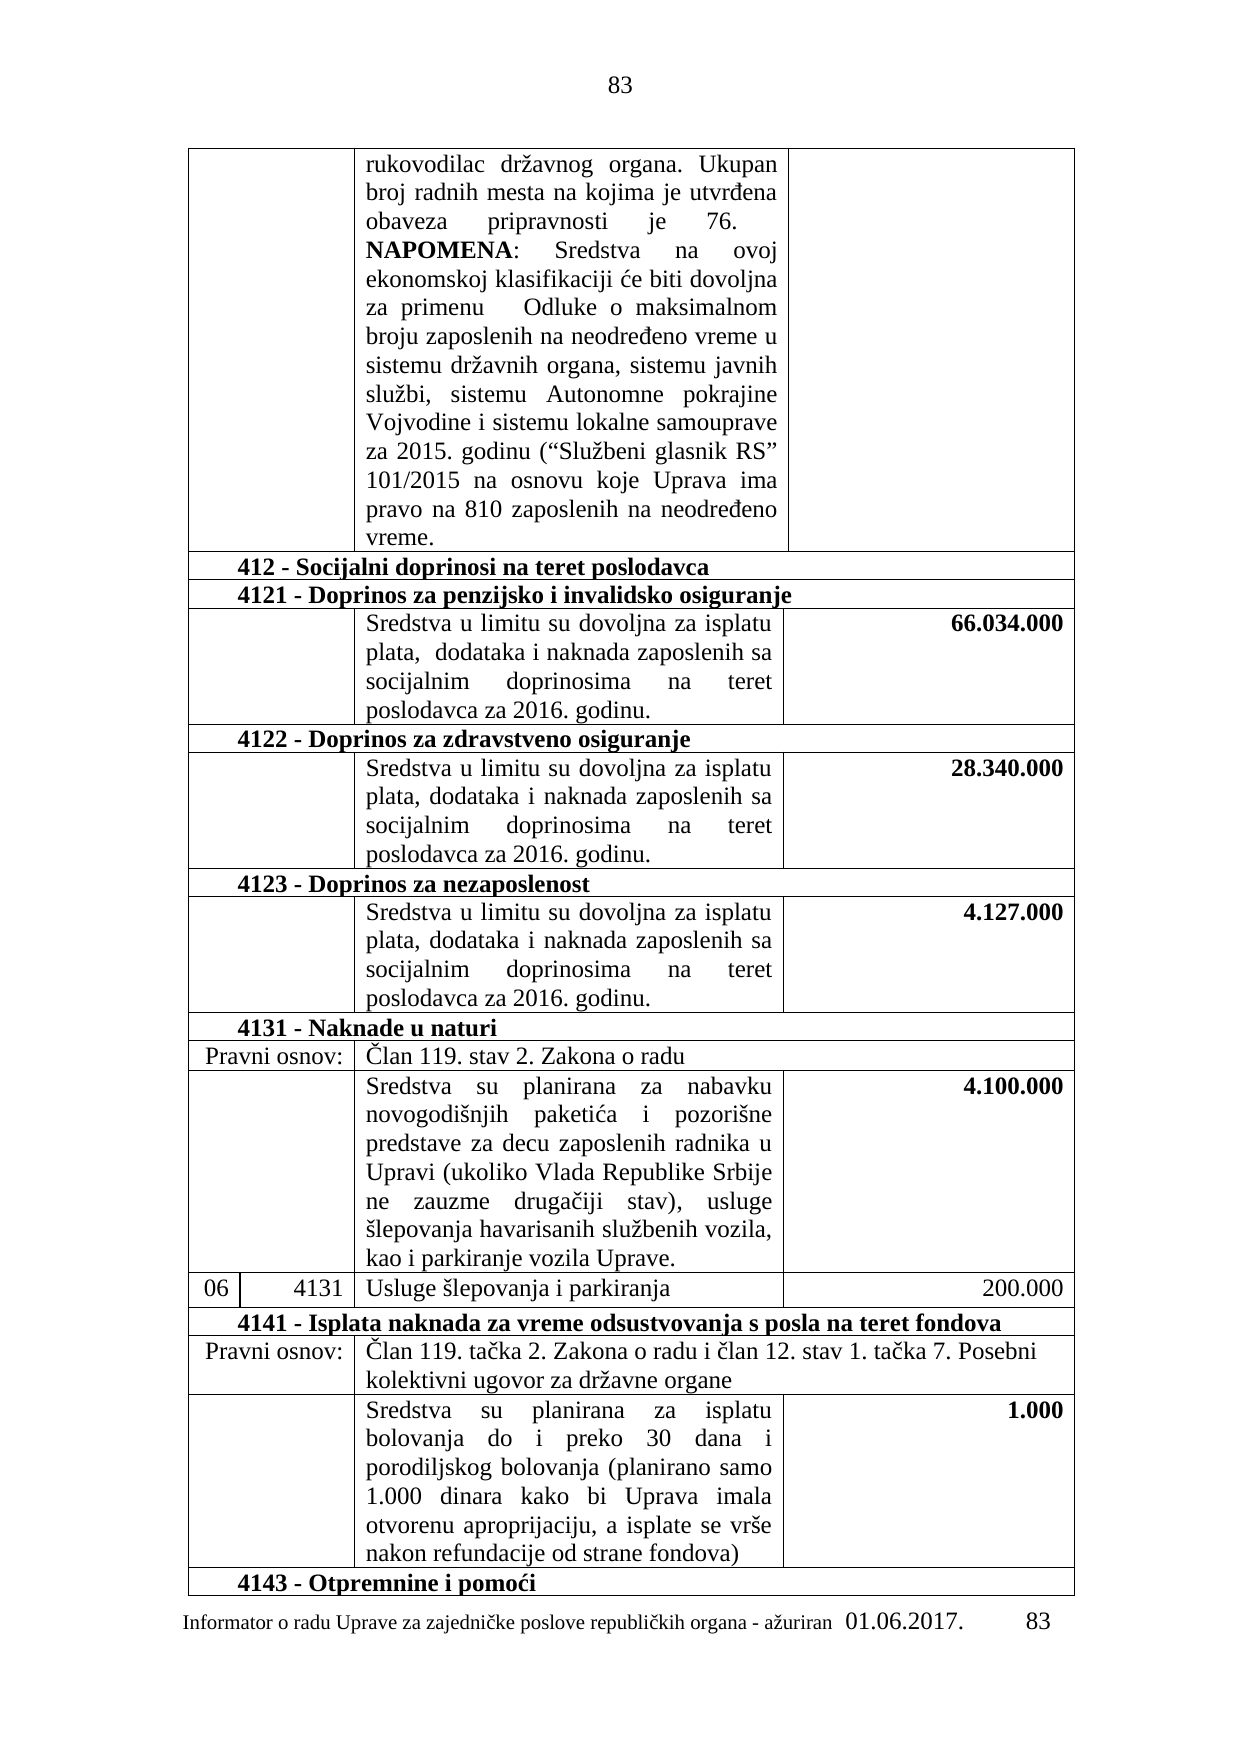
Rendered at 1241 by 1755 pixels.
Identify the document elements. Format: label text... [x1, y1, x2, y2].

table_cell Pravni osnov: [189, 1336, 354, 1394]
table_cell 412 - Socijalni doprinosi na teret poslodavca [189, 552, 1074, 579]
table_cell Sredstva su planirana za isplatu bolovanja do i preko 30 dana i porodilјskog bolovanja (planirano samo 1.000 dinara kako bi Uprava imala otvorenu aproprijaciju, a isplate se vrše nakon refundacije od strane fondova) [355, 1395, 783, 1567]
table_cell Sredstva u limitu su dovolјna za isplatu plata, dodataka i naknada zaposlenih sa socijalnim doprinosima na teret poslodavca za 2016. godinu. [355, 609, 783, 723]
table_cell 4131 - Naknade u naturi [189, 1013, 1074, 1040]
table_cell 4141 - Isplata naknada za vreme odsustvovanja s posla na teret fondova [189, 1308, 1074, 1335]
table_cell [789, 149, 1074, 551]
table_cell Pravni osnov: [189, 1041, 354, 1070]
table_cell [189, 753, 354, 868]
table_cell Sredstva u limitu su dovolјna za isplatu plata, dodataka i naknada zaposlenih sa socijalnim doprinosima na teret poslodavca za 2016. godinu. [355, 753, 783, 868]
table_cell [189, 149, 354, 551]
table_cell rukovodilac državnog organa. Ukupan broj radnih mesta na kojima je utvrđena obaveza pripravnosti je 76. NAPOMENA: Sredstva na ovoj ekonomskoj klasifikaciji će biti dovolјna za primenu Odluke o maksimalnom broju zaposlenih na neodređeno vreme u sistemu državnih organa, sistemu javnih službi, sistemu Autonomne pokrajine Vojvodine i sistemu lokalne samouprave za 2015. godinu (“Službeni glasnik RS” 101/2015 na osnovu koje Uprava ima pravo na 810 zaposlenih na neodređeno vreme. [355, 149, 788, 551]
table_cell [189, 609, 354, 723]
table_cell 4122 - Doprinos za zdravstveno osiguranje [189, 725, 1074, 752]
table_cell 4.127.000 [784, 897, 1074, 1012]
table_cell [189, 897, 354, 1012]
table_cell 66.034.000 [784, 609, 1074, 723]
table_cell 28.340.000 [784, 753, 1074, 868]
table_cell Usluge šlepovanja i parkiranja [355, 1273, 783, 1307]
table_cell 4.100.000 [784, 1071, 1074, 1272]
table_cell Sredstva su planirana za nabavku novogodišnjih paketića i pozorišne predstave za decu zaposlenih radnika u Upravi (ukoliko Vlada Republike Srbije ne zauzme drugačiji stav), usluge šlepovanja havarisanih službenih vozila, kao i parkiranje vozila Uprave. [355, 1071, 783, 1272]
table_cell Član 119. tačka 2. Zakona o radu i član 12. stav 1. tačka 7. Posebni kolektivni ugovor za državne organe [355, 1336, 1074, 1394]
table_cell 4123 - Doprinos za nezaposlenost [189, 869, 1074, 896]
table_cell 06 [189, 1273, 239, 1307]
table_cell [189, 1395, 354, 1567]
table_cell 4143 - Otpremnine i pomoći [189, 1568, 1074, 1595]
table_cell [189, 1071, 354, 1272]
table_cell 1.000 [784, 1395, 1074, 1567]
table_cell 4131 [241, 1273, 354, 1307]
table_cell Član 119. stav 2. Zakona o radu [355, 1041, 1074, 1070]
table_cell 200.000 [784, 1273, 1074, 1307]
table_cell 4121 - Doprinos za penzijsko i invalidsko osiguranje [189, 580, 1074, 607]
table_cell Sredstva u limitu su dovolјna za isplatu plata, dodataka i naknada zaposlenih sa socijalnim doprinosima na teret poslodavca za 2016. godinu. [355, 897, 783, 1012]
